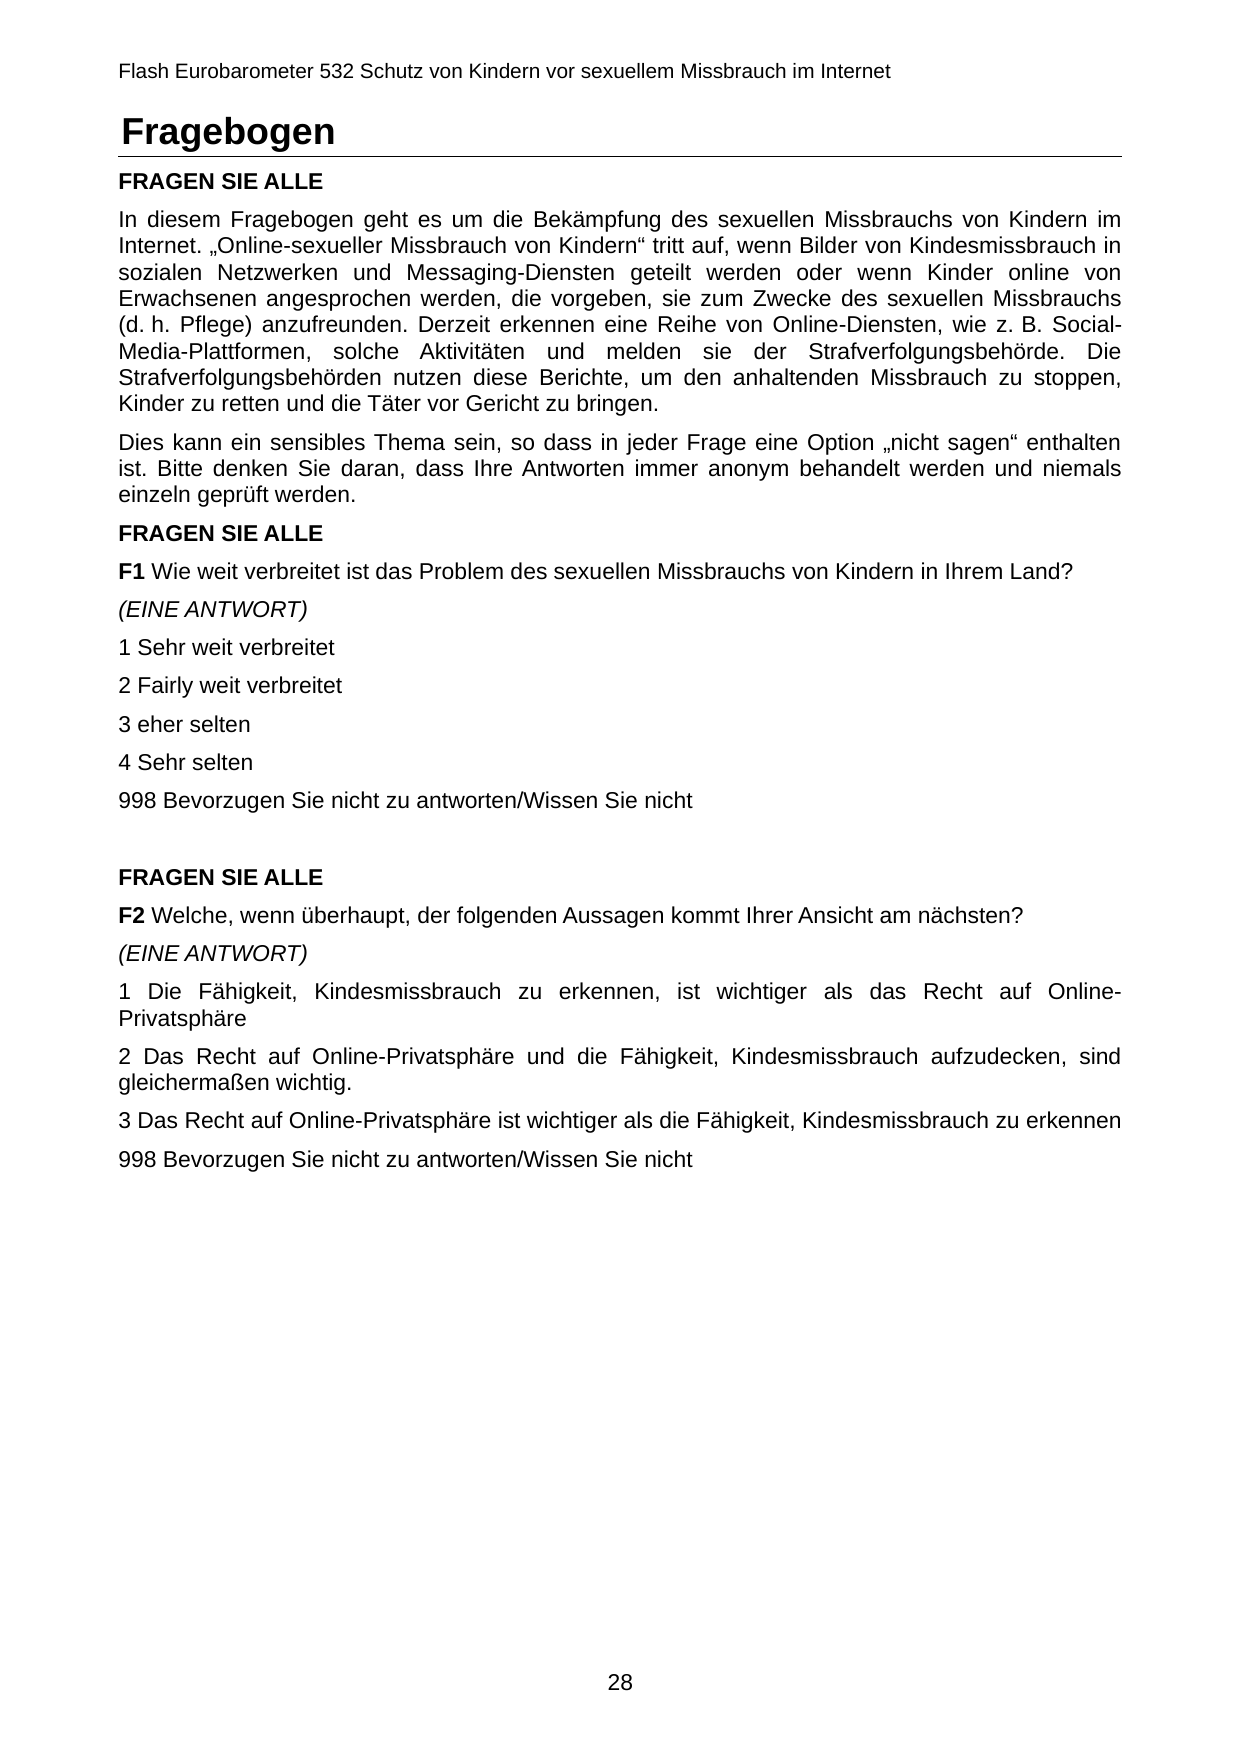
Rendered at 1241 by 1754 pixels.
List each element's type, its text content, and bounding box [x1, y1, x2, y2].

text 3 eher selten [118, 711, 1122, 737]
text In diesem Fragebogen geht es um die Bekämpfung des sexuellen Missbrauchs von Kindern im Internet. „Online-sexueller Missbrauch von Kindern“ tritt auf, wenn Bilder von Kindesmissbrauch in sozialen Netzwerken und Messaging-Diensten geteilt werden oder wenn Kinder online von Erwachsenen angesprochen werden, die vorgeben, sie zum Zwecke des sexuellen Missbrauchs (d. h. Pflege) anzufreunden. Derzeit erkennen eine Reihe von Online-Diensten, wie z. B. Social-Media-Plattformen, solche Aktivitäten und melden sie der Strafverfolgungsbehörde. Die Strafverfolgungsbehörden nutzen diese Berichte, um den anhaltenden Missbrauch zu stoppen, Kinder zu retten und die Täter vor Gericht zu bringen. [118, 206, 1122, 417]
text Dies kann ein sensibles Thema sein, so dass in jeder Frage eine Option „nicht sagen“ enthalten ist. Bitte denken Sie daran, dass Ihre Antworten immer anonym behandelt werden und niemals einzeln geprüft werden. [118, 428, 1122, 508]
text 998 Bevorzugen Sie nicht zu antworten/Wissen Sie nicht [118, 1146, 1122, 1172]
text FRAGEN SIE ALLE [118, 168, 1122, 194]
text F1 Wie weit verbreitet ist das Problem des sexuellen Missbrauchs von Kindern in Ihrem Land? [118, 558, 1122, 584]
text 2 Das Recht auf Online-Privatsphäre und die Fähigkeit, Kindesmissbrauch aufzudecken, sind gleichermaßen wichtig. [118, 1043, 1122, 1096]
text FRAGEN SIE ALLE [118, 863, 1122, 890]
subtitle Fragebogen [118, 107, 1122, 156]
text (EINE ANTWORT) [118, 940, 1122, 966]
text 998 Bevorzugen Sie nicht zu antworten/Wissen Sie nicht [118, 787, 1122, 813]
text 4 Sehr selten [118, 749, 1122, 775]
text 1 Sehr weit verbreitet [118, 634, 1122, 661]
text FRAGEN SIE ALLE [118, 519, 1122, 546]
text 3 Das Recht auf Online-Privatsphäre ist wichtiger als die Fähigkeit, Kindesmissbrauch zu erkennen [118, 1107, 1122, 1134]
text 1 Die Fähigkeit, Kindesmissbrauch zu erkennen, ist wichtiger als das Recht auf Online-Privatsphäre [118, 978, 1122, 1031]
text 2 Fairly weit verbreitet [118, 672, 1122, 699]
text (EINE ANTWORT) [118, 596, 1122, 622]
text F2 Welche, wenn überhaupt, der folgenden Aussagen kommt Ihrer Ansicht am nächsten? [118, 902, 1122, 928]
